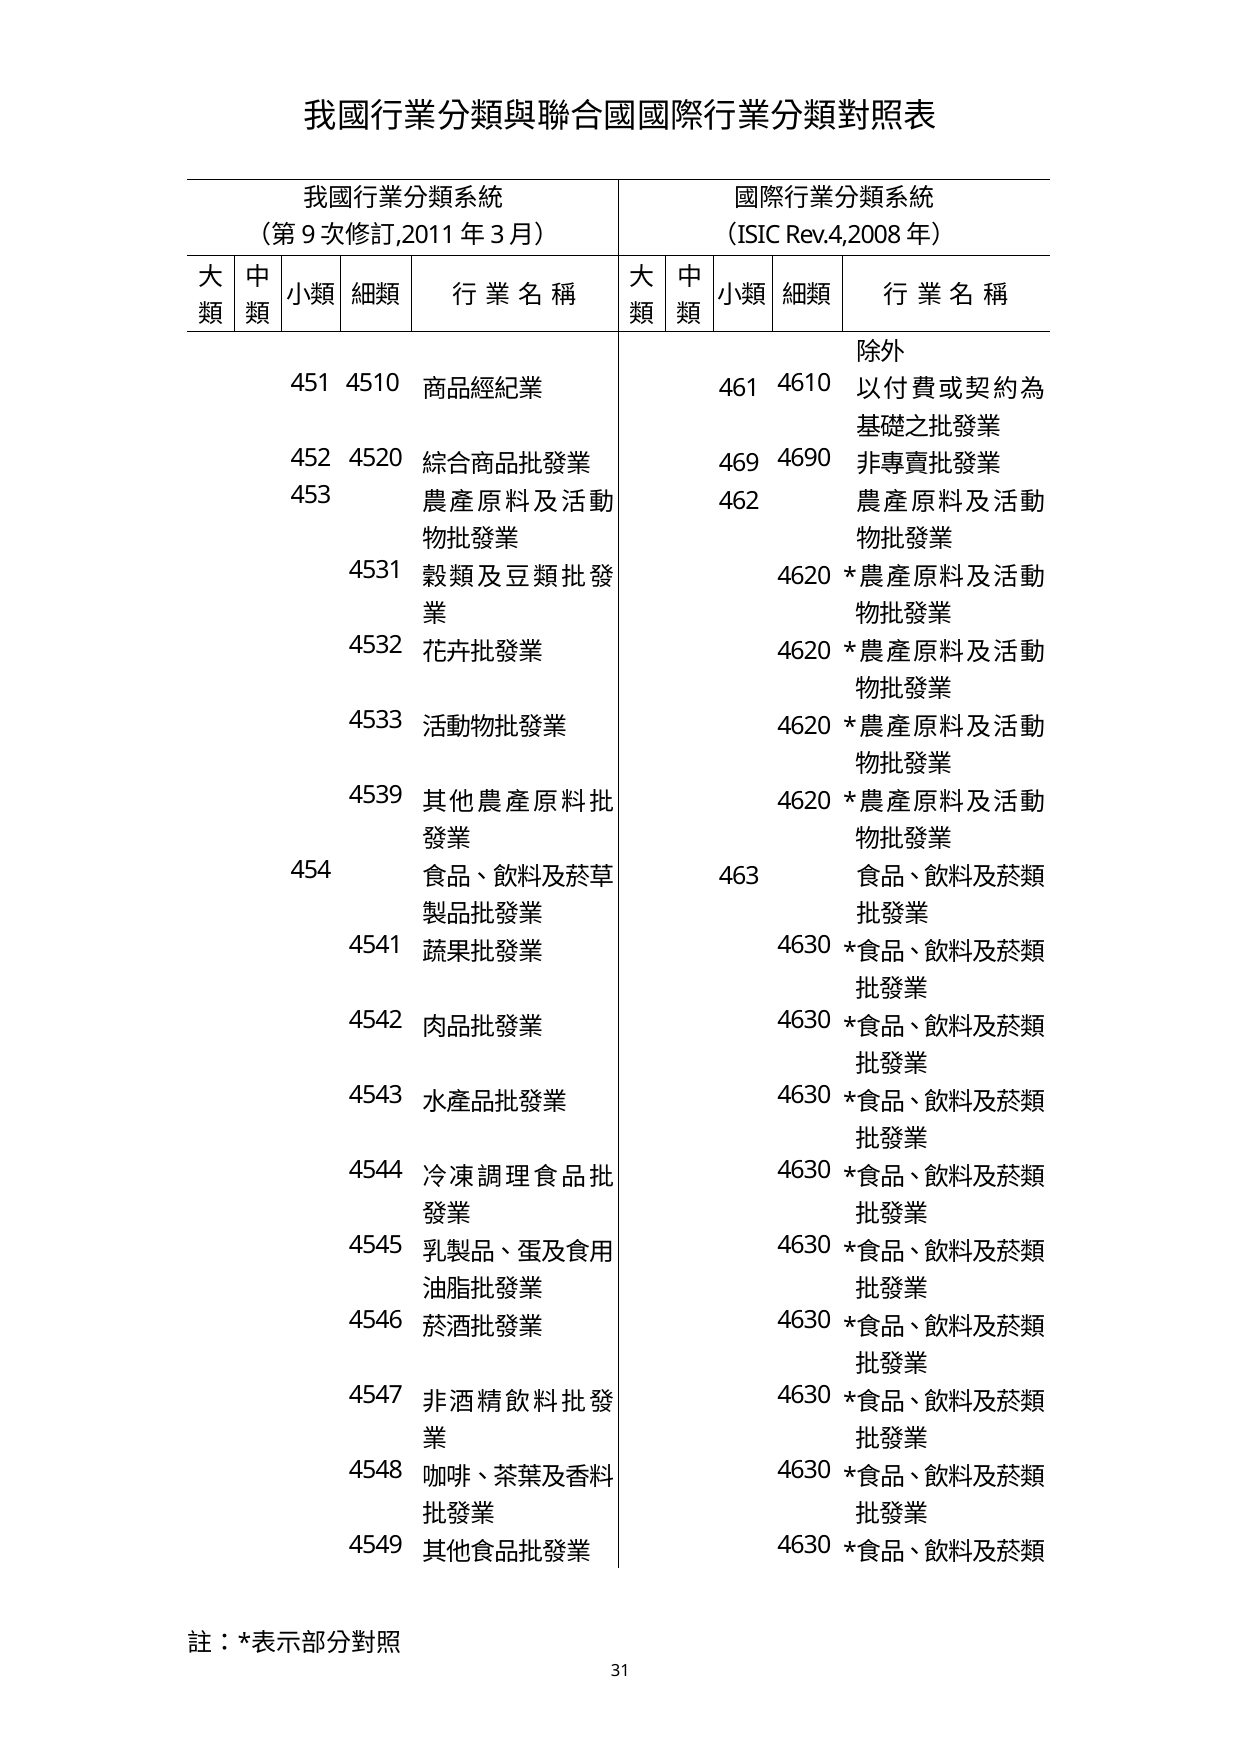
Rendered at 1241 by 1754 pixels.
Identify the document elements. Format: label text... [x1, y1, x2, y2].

table_cell -46 [282, 332, 341, 368]
table_cell [282, 781, 341, 856]
table_cell 45 [234, 332, 282, 368]
table_cell [713, 1081, 772, 1156]
table_cell 454 [282, 856, 341, 931]
table_cell [772, 481, 843, 556]
table_cell 4547 [341, 1381, 412, 1456]
table_cell [187, 1456, 234, 1531]
table_cell *食品、飲料及菸類批發業 [843, 1081, 1050, 1156]
table_cell [187, 1081, 234, 1156]
table_cell [187, 631, 234, 706]
table_cell 肉品批發業 [412, 1006, 618, 1081]
table_cell [713, 631, 772, 706]
table_cell *農產原料及活動物批發業 [843, 631, 1050, 706]
table_cell [282, 706, 341, 781]
table_cell [282, 556, 341, 631]
table_cell 4630 [772, 1006, 843, 1081]
table_cell [282, 1081, 341, 1156]
table_cell [187, 1156, 234, 1231]
table_cell 4630 [772, 1306, 843, 1381]
table_cell 中類 [235, 256, 281, 331]
table_cell [412, 332, 618, 368]
table_cell *食品、飲料及菸類批發業 [843, 1006, 1050, 1081]
table_cell [282, 931, 341, 1006]
table_cell [713, 1306, 772, 1381]
table_cell 非酒精飲料批發業 [412, 1381, 618, 1456]
table_cell [666, 931, 713, 1006]
table_cell [187, 1006, 234, 1081]
table_cell [713, 1156, 772, 1231]
table_cell 農產原料及活動物批發業 [412, 481, 618, 556]
table_cell 4630 [772, 1156, 843, 1231]
table_cell [187, 1381, 234, 1456]
table_cell [282, 1231, 341, 1306]
table_cell *農產原料及活動物批發業 [843, 781, 1050, 856]
table_cell [619, 1231, 666, 1306]
table_cell 穀類及豆類批發業 [412, 556, 618, 631]
table_cell [713, 1531, 772, 1568]
table_cell 469 [713, 443, 772, 481]
table_cell [619, 1531, 666, 1568]
table_cell 4548 [341, 1456, 412, 1531]
table_cell [187, 931, 234, 1006]
table_cell [619, 781, 666, 856]
table_cell [187, 856, 234, 931]
table_cell 4533 [341, 706, 412, 781]
table_cell [713, 1456, 772, 1531]
table_cell [713, 781, 772, 856]
table_cell 4546 [341, 1306, 412, 1381]
table_cell 其他農產原料批發業 [412, 781, 618, 856]
table_cell 4510 [341, 368, 412, 443]
table_cell [713, 706, 772, 781]
table_cell [234, 556, 282, 631]
table_cell 453 [282, 481, 341, 556]
table_cell *食品、飲料及菸類批發業 [843, 1231, 1050, 1306]
table_cell [713, 1006, 772, 1081]
table_cell [187, 1306, 234, 1381]
table_cell 水產品批發業 [412, 1081, 618, 1156]
table_cell 4630 [772, 1531, 843, 1568]
table_cell [619, 443, 666, 481]
table_cell [619, 1081, 666, 1156]
table_cell [187, 368, 234, 443]
table_cell [187, 706, 234, 781]
table_cell [666, 706, 713, 781]
table_cell [234, 481, 282, 556]
table_cell 4620 [772, 556, 843, 631]
table_cell *食品、飲料及菸類批發業 [843, 1156, 1050, 1231]
table_cell [234, 781, 282, 856]
table_cell [187, 781, 234, 856]
table_cell 行 業 名 稱 [412, 256, 618, 331]
table_cell [619, 1006, 666, 1081]
table_cell [234, 1306, 282, 1381]
table_cell 4539 [341, 781, 412, 856]
table_cell 中類 [666, 256, 713, 331]
table_cell 4520 [341, 443, 412, 481]
table_cell [234, 1156, 282, 1231]
table_cell [234, 443, 282, 481]
table_cell [713, 931, 772, 1006]
table_cell [234, 931, 282, 1006]
table_cell [234, 1006, 282, 1081]
table_cell [666, 1381, 713, 1456]
table_cell *食品、飲料及菸類 [843, 1531, 1050, 1568]
table_cell [187, 481, 234, 556]
table_cell [187, 332, 234, 368]
table_cell *食品、飲料及菸類批發業 [843, 1456, 1050, 1531]
table_cell [666, 781, 713, 856]
table_cell 4532 [341, 631, 412, 706]
table_cell 4542 [341, 1006, 412, 1081]
table_cell 細類 [341, 256, 411, 331]
table_cell 咖啡、茶葉及香料批發業 [412, 1456, 618, 1531]
table_cell 小類 [282, 256, 340, 331]
table_cell 452 [282, 443, 341, 481]
table_cell [619, 1381, 666, 1456]
table_cell 食品、飲料及菸草製品批發業 [412, 856, 618, 931]
table_cell [666, 856, 713, 931]
table_cell [666, 556, 713, 631]
table_cell 其他食品批發業 [412, 1531, 618, 1568]
table_cell 4630 [772, 1456, 843, 1531]
table_cell [666, 332, 713, 368]
table_cell 活動物批發業 [412, 706, 618, 781]
table_cell 4544 [341, 1156, 412, 1231]
table_cell *食品、飲料及菸類批發業 [843, 1306, 1050, 1381]
table_cell [666, 1531, 713, 1568]
table_cell [187, 1531, 234, 1568]
table_cell 綜合商品批發業 [412, 443, 618, 481]
table_cell 4630 [772, 1231, 843, 1306]
table_cell [341, 856, 412, 931]
table_cell 冷凍調理食品批發業 [412, 1156, 618, 1231]
table_cell [666, 368, 713, 443]
table_cell [619, 1456, 666, 1531]
table_cell 非專賣批發業 [843, 443, 1050, 481]
table_cell [234, 1081, 282, 1156]
table_cell 除外 [843, 332, 1050, 368]
table_cell [772, 332, 843, 368]
table_cell [619, 481, 666, 556]
table_cell 行 業 名 稱 [843, 256, 1050, 331]
table_cell [713, 1381, 772, 1456]
table_cell 4610 [772, 368, 843, 443]
table_cell 4541 [341, 931, 412, 1006]
table_cell 細類 [773, 256, 842, 331]
table_cell [666, 443, 713, 481]
table_cell 以付費或契約為基礎之批發業 [843, 368, 1050, 443]
table_cell 4620 [772, 781, 843, 856]
table_cell [234, 631, 282, 706]
table_cell [234, 1381, 282, 1456]
table_cell 小類 [714, 256, 772, 331]
table_cell [666, 1081, 713, 1156]
table_cell [282, 1306, 341, 1381]
table_cell [619, 931, 666, 1006]
table_cell 大類 [619, 256, 665, 331]
table_cell [234, 1456, 282, 1531]
table_cell *農產原料及活動物批發業 [843, 706, 1050, 781]
table_cell 4630 [772, 1381, 843, 1456]
table_cell 4531 [341, 556, 412, 631]
table_cell 451 [282, 368, 341, 443]
table_cell [619, 631, 666, 706]
table_cell 花卉批發業 [412, 631, 618, 706]
table_cell [619, 856, 666, 931]
table_cell 461 [713, 368, 772, 443]
table_cell [619, 1306, 666, 1381]
table_cell 4545 [341, 1231, 412, 1306]
table_header 國際行業分類系統 （ISIC Rev.4,2008年） [619, 180, 1050, 254]
table_cell [666, 1231, 713, 1306]
table_cell 4620 [772, 706, 843, 781]
table_cell [666, 1306, 713, 1381]
table_cell [772, 856, 843, 931]
table_cell [713, 1231, 772, 1306]
table_cell *食品、飲料及菸類批發業 [843, 931, 1050, 1006]
table_cell *食品、飲料及菸類批發業 [843, 1381, 1050, 1456]
table_cell 4549 [341, 1531, 412, 1568]
table_cell [666, 1156, 713, 1231]
table_cell 大類 [187, 256, 234, 331]
table_cell [187, 556, 234, 631]
table_cell 菸酒批發業 [412, 1306, 618, 1381]
table_header 我國行業分類系統 （第9次修訂,2011年3月） [187, 180, 618, 254]
table_cell [234, 1231, 282, 1306]
table_cell [619, 332, 666, 368]
table_cell [619, 706, 666, 781]
table_cell 蔬果批發業 [412, 931, 618, 1006]
table_cell [234, 1531, 282, 1568]
table_cell 商品經紀業 [412, 368, 618, 443]
table_cell 4620 [772, 631, 843, 706]
table_cell 462 [713, 481, 772, 556]
table_cell 4690 [772, 443, 843, 481]
table_cell [666, 1006, 713, 1081]
table_cell 4630 [772, 931, 843, 1006]
table_cell [619, 368, 666, 443]
table_cell 農產原料及活動物批發業 [843, 481, 1050, 556]
table_cell [187, 1231, 234, 1306]
table_cell [234, 706, 282, 781]
table_cell [713, 556, 772, 631]
table_cell [666, 481, 713, 556]
table_cell 4630 [772, 1081, 843, 1156]
table_cell [282, 1156, 341, 1231]
table_cell [187, 443, 234, 481]
table_cell 4543 [341, 1081, 412, 1156]
table_cell *農產原料及活動物批發業 [843, 556, 1050, 631]
table_cell [713, 332, 772, 368]
table_cell 乳製品、蛋及食用油脂批發業 [412, 1231, 618, 1306]
table_cell [341, 481, 412, 556]
table_cell [341, 332, 412, 368]
table_cell 463 [713, 856, 772, 931]
table_cell [282, 1006, 341, 1081]
table_cell 食品、飲料及菸類批發業 [843, 856, 1050, 931]
table_cell [282, 631, 341, 706]
table_cell [666, 1456, 713, 1531]
table_cell [282, 1381, 341, 1456]
table_cell [234, 368, 282, 443]
table_cell [234, 856, 282, 931]
table_cell [619, 556, 666, 631]
table_cell [666, 631, 713, 706]
table_cell [619, 1156, 666, 1231]
table_cell [282, 1531, 341, 1568]
table_cell [282, 1456, 341, 1531]
